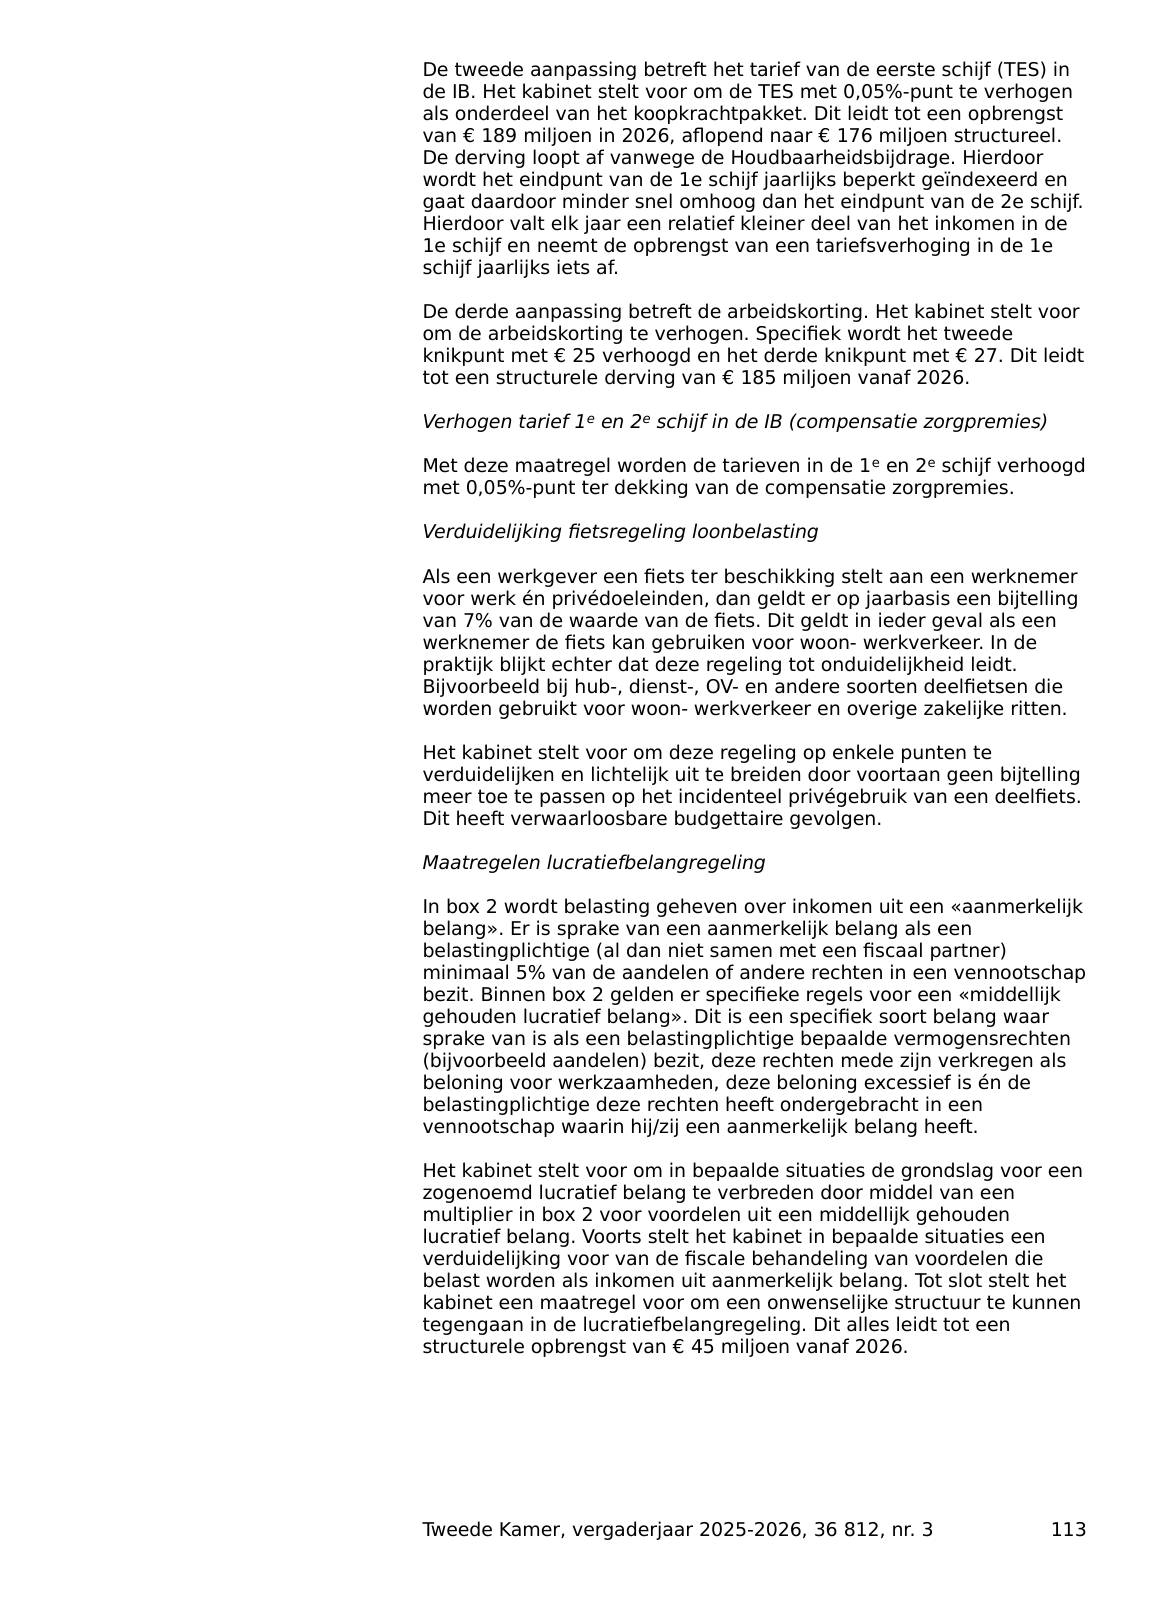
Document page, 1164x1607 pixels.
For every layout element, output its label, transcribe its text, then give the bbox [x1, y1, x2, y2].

text De tweede aanpassing betreft het tarief van de eerste schijf (TES) in de IB. Het kabinet stelt voor om de TES met 0,05%-punt te verhogen als onderdeel van het koopkrachtpakket. Dit leidt tot een opbrengst van € 189 miljoen in 2026, aflopend naar € 176 miljoen structureel. De derving loopt af vanwege de Houdbaarheidsbijdrage. Hierdoor wordt het eindpunt van de 1e schijf jaarlijks beperkt geïndexeerd en gaat daardoor minder snel omhoog dan het eindpunt van de 2e schijf. Hierdoor valt elk jaar een relatief kleiner deel van het inkomen in de 1e schijf en neemt de opbrengst van een tariefsverhoging in de 1e schijf jaarlijks iets af. [422, 59, 1087, 279]
subtitle Verduidelijking fietsregeling loonbelasting [422, 521, 1087, 543]
text Als een werkgever een fiets ter beschikking stelt aan een werknemer voor werk én privédoeleinden, dan geldt er op jaarbasis een bijtelling van 7% van de waarde van de fiets. Dit geldt in ieder geval als een werknemer de fiets kan gebruiken voor woon- werkverkeer. In de praktijk blijkt echter dat deze regeling tot onduidelijkheid leidt. Bijvoorbeeld bij hub-, dienst-, OV- en andere soorten deelfietsen die worden gebruikt voor woon- werkverkeer en overige zakelijke ritten. [422, 566, 1087, 719]
text Met deze maatregel worden de tarieven in de 1e en 2e schijf verhoogd met 0,05%-punt ter dekking van de compensatie zorgpremies. [422, 455, 1087, 499]
subtitle Maatregelen lucratiefbelangregeling [422, 852, 1087, 874]
text Het kabinet stelt voor om in bepaalde situaties de grondslag voor een zogenoemd lucratief belang te verbreden door middel van een multiplier in box 2 voor voordelen uit een middellijk gehouden lucratief belang. Voorts stelt het kabinet in bepaalde situaties een verduidelijking voor van de fiscale behandeling van voordelen die belast worden als inkomen uit aanmerkelijk belang. Tot slot stelt het kabinet een maatregel voor om een onwenselijke structuur te kunnen tegengaan in de lucratiefbelangregeling. Dit alles leidt tot een structurele opbrengst van € 45 miljoen vanaf 2026. [422, 1160, 1087, 1358]
text In box 2 wordt belasting geheven over inkomen uit een «aanmerkelijk belang». Er is sprake van een aanmerkelijk belang als een belastingplichtige (al dan niet samen met een fiscaal partner) minimaal 5% van de aandelen of andere rechten in een vennootschap bezit. Binnen box 2 gelden er specifieke regels voor een «middellijk gehouden lucratief belang». Dit is een specifiek soort belang waar sprake van is als een belastingplichtige bepaalde vermogensrechten (bijvoorbeeld aandelen) bezit, deze rechten mede zijn verkregen als beloning voor werkzaamheden, deze beloning excessief is én de belastingplichtige deze rechten heeft ondergebracht in een vennootschap waarin hij/zij een aanmerkelijk belang heeft. [422, 896, 1087, 1138]
text Het kabinet stelt voor om deze regeling op enkele punten te verduidelijken en lichtelijk uit te breiden door voortaan geen bijtelling meer toe te passen op het incidenteel privégebruik van een deelfiets. Dit heeft verwaarloosbare budgettaire gevolgen. [422, 742, 1087, 829]
text De derde aanpassing betreft de arbeidskorting. Het kabinet stelt voor om de arbeidskorting te verhogen. Specifiek wordt het tweede knikpunt met € 25 verhoogd en het derde knikpunt met € 27. Dit leidt tot een structurele derving van € 185 miljoen vanaf 2026. [422, 301, 1087, 389]
subtitle Verhogen tarief 1e en 2e schijf in de IB (compensatie zorgpremies) [422, 411, 1087, 433]
